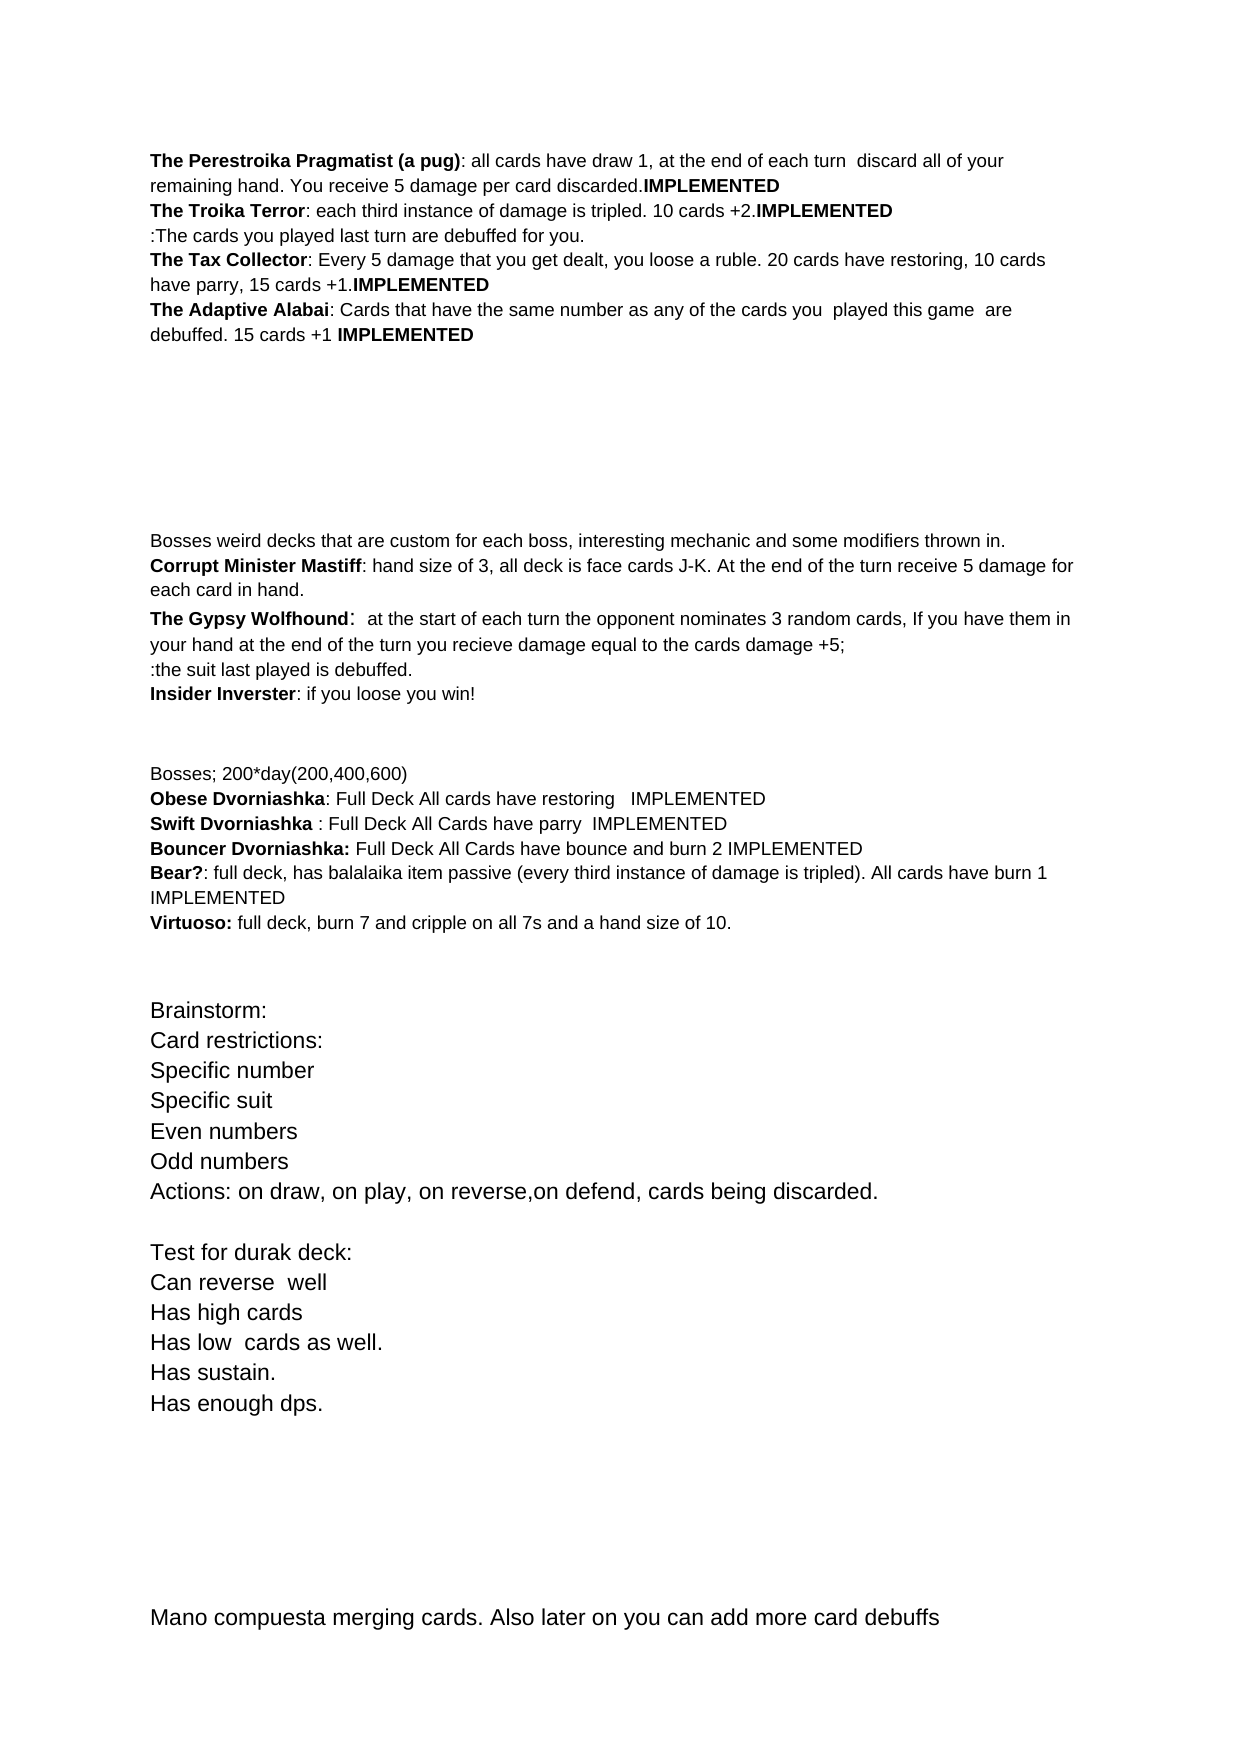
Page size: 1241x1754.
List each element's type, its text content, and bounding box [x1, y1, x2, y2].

text Swift Dvorniashka : Full Deck All Cards have parry IMPLEMENTED [150, 812, 1090, 834]
text Obese Dvorniashka: Full Deck All cards have restoring IMPLEMENTED [150, 788, 1090, 809]
text Has low cards as well. [150, 1329, 1090, 1356]
text Bear?: full deck, has balalaika item passive (every third instance of damage is tripled). All cards have burn 1 IMPLEMENTED [150, 862, 1090, 908]
text The Troika Terror: each third instance of damage is tripled. 10 cards +2.IMPLEMENTED [150, 199, 1090, 221]
text Has sustain. [150, 1359, 1090, 1386]
text Insider Inverster: if you loose you win! [150, 683, 1090, 705]
text Even numbers [150, 1118, 1090, 1144]
text Test for durak deck: [150, 1238, 1090, 1265]
text Can reverse well [150, 1269, 1090, 1295]
text Odd numbers Actions: on draw, on play, on reverse,on defend, cards being discarded. [150, 1148, 1090, 1204]
text The Adaptive Alabai: Cards that have the same number as any of the cards you played this game are debuffed. 15 cards +1 IMPLEMENTED [150, 299, 1090, 345]
text Card restrictions: [150, 1027, 1090, 1053]
text Has high cards [150, 1299, 1090, 1325]
text Bosses weird decks that are custom for each boss, interesting mechanic and some modifiers thrown in. [150, 529, 1090, 551]
text The Tax Collector: Every 5 damage that you get dealt, you loose a ruble. 20 cards have restoring, 10 cards have parry, 15 cards +1.IMPLEMENTED [150, 249, 1090, 296]
text Virtuoso: full deck, burn 7 and cripple on all 7s and a hand size of 10. [150, 912, 1090, 933]
text The Perestroika Pragmatist (a pug): all cards have draw 1, at the end of each turn discard all of your remaining hand. You receive 5 damage per card discarded.IMPLEMENTED [150, 150, 1090, 196]
text Specific suit [150, 1087, 1090, 1114]
text The Gypsy Wolfhound: at the start of each turn the opponent nominates 3 random cards, If you have them in your hand at the end of the turn you recieve damage equal to the cards damage +5; [150, 604, 1090, 655]
text :the suit last played is debuffed. [150, 658, 1090, 680]
text Bouncer Dvorniashka: Full Deck All Cards have bounce and burn 2 IMPLEMENTED [150, 837, 1090, 859]
text Brainstorm: [150, 997, 1090, 1023]
text Corrupt Minister Mastiff: hand size of 3, all deck is face cards J-K. At the end of the turn receive 5 damage for each card in hand. [150, 554, 1090, 601]
text Has enough dps. [150, 1389, 1090, 1416]
text :The cards you played last turn are debuffed for you. [150, 224, 1090, 246]
text Specific number [150, 1057, 1090, 1084]
text Bosses; 200*day(200,400,600) [150, 763, 1090, 784]
